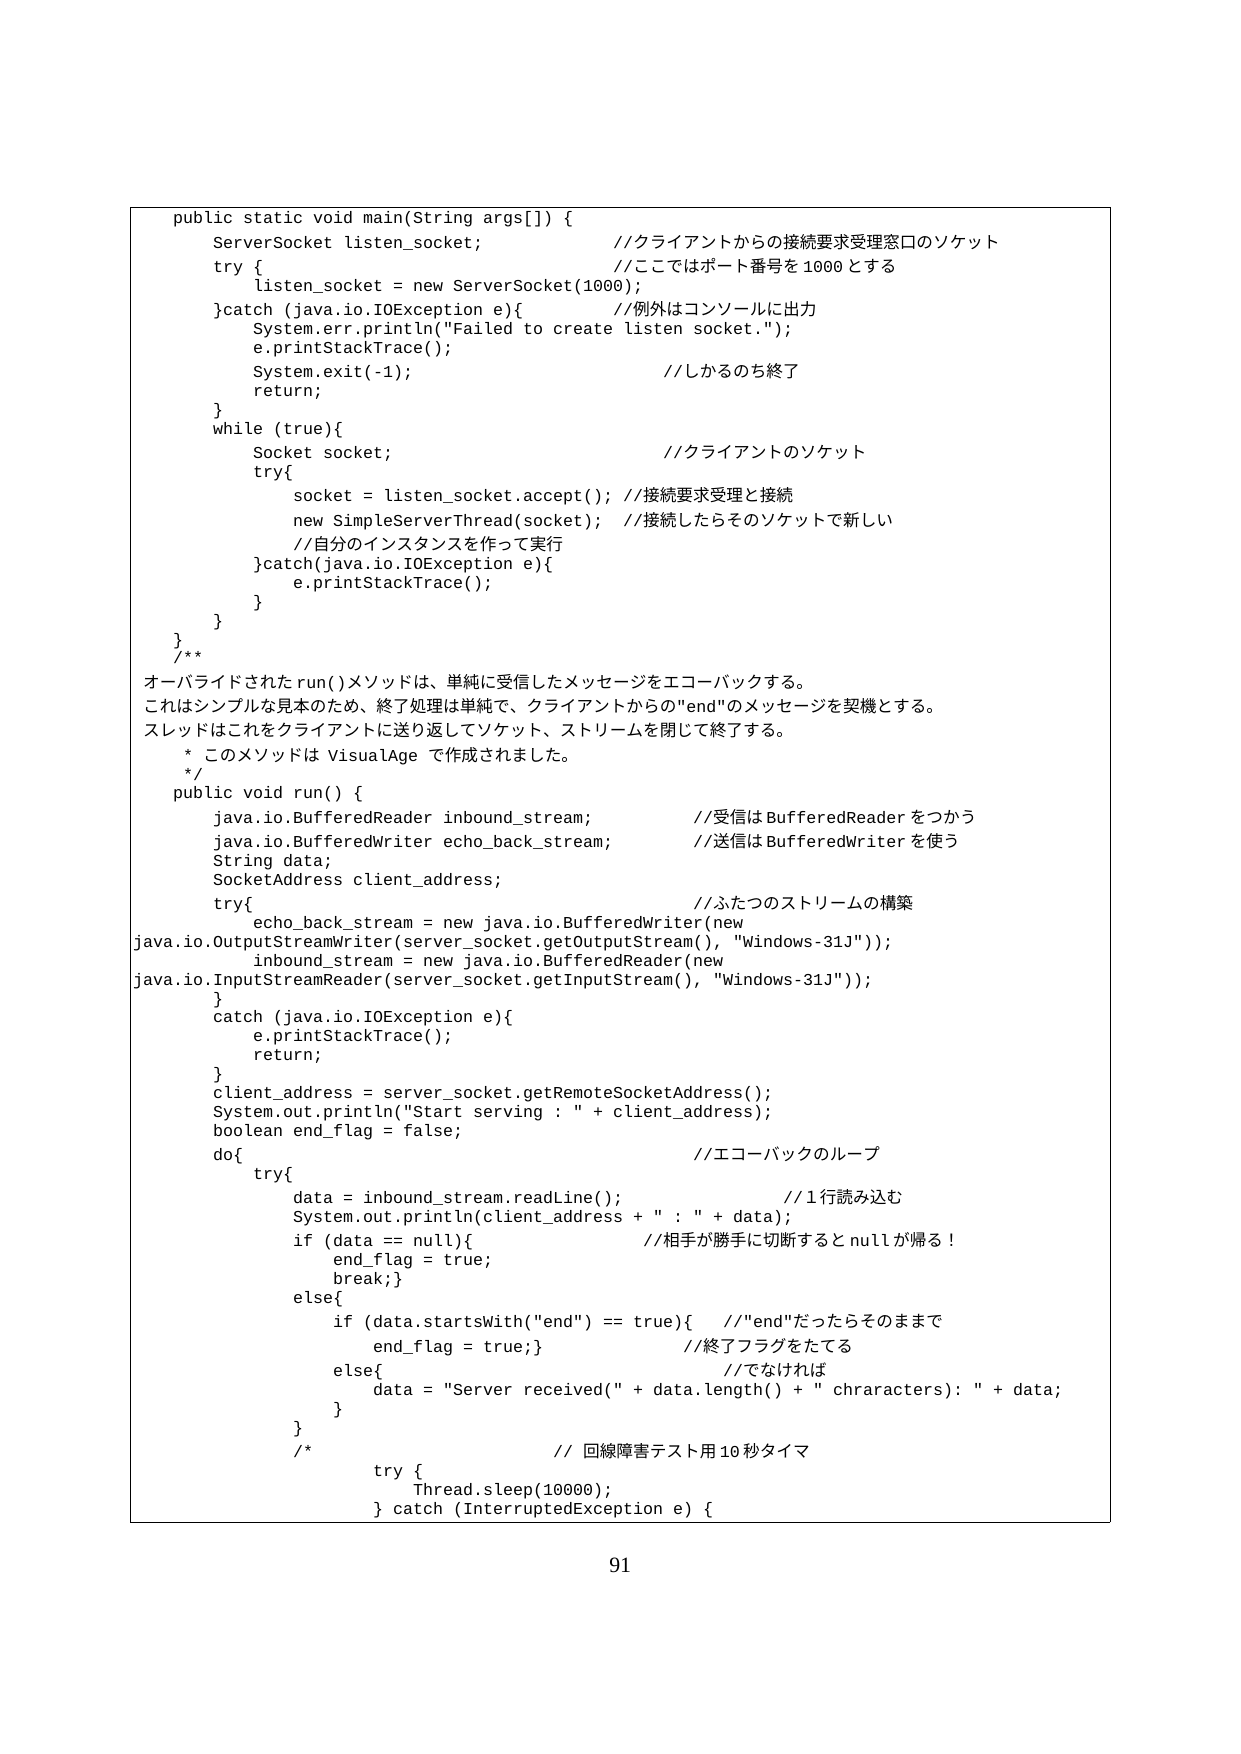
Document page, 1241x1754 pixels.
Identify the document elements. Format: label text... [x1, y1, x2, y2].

text public static void main(String args[]) { [131, 208, 1110, 226]
text } [131, 1416, 1110, 1435]
text Socket socket; //クライアントのソケット [131, 436, 1110, 461]
text これはシンプルな見本のため、終了処理は単純で、クライアントからの"end"のメッセージを契機とする。 [131, 690, 1110, 714]
text System.err.println("Failed to create listen socket."); [131, 318, 1110, 336]
text }catch(java.io.IOException e){ [131, 553, 1110, 571]
text catch (java.io.IOException e){ [131, 1006, 1110, 1025]
text /* // 回線障害テスト用10秒タイマ [131, 1435, 1110, 1459]
text else{ //でなければ [131, 1354, 1110, 1378]
text String data; [131, 850, 1110, 868]
text /** [131, 647, 1110, 666]
text try { //ここではポート番号を1000とする [131, 250, 1110, 274]
text } [131, 987, 1110, 1006]
text */ [131, 763, 1110, 782]
text } [131, 590, 1110, 609]
text if (data.startsWith("end") == true){ //"end"だったらそのままで [131, 1305, 1110, 1330]
text try{ [131, 1162, 1110, 1181]
text System.exit(-1); //しかるのち終了 [131, 355, 1110, 380]
text Thread.sleep(10000); [131, 1478, 1110, 1497]
text public void run() { [131, 782, 1110, 801]
text try{ [131, 461, 1110, 479]
text end_flag = true;} //終了フラグをたてる [131, 1330, 1110, 1354]
text do{ //エコーバックのループ [131, 1138, 1110, 1162]
text }catch (java.io.IOException e){ //例外はコンソールに出力 [131, 293, 1110, 318]
text boolean end_flag = false; [131, 1119, 1110, 1138]
text else{ [131, 1287, 1110, 1305]
text } [131, 398, 1110, 417]
text } [131, 628, 1110, 647]
text } [131, 1397, 1110, 1416]
text return; [131, 1044, 1110, 1063]
text //自分のインスタンスを作って実行 [131, 528, 1110, 553]
text data = "Server received(" + data.length() + " chraracters): " + data; [131, 1378, 1110, 1397]
text java.io.BufferedReader inbound_stream; //受信はBufferedReaderをつかう [131, 801, 1110, 825]
text while (true){ [131, 417, 1110, 436]
text new SimpleServerThread(socket); //接続したらそのソケットで新しい [131, 504, 1110, 528]
text ServerSocket listen_socket; //クライアントからの接続要求受理窓口のソケット [131, 226, 1110, 250]
text System.out.println(client_address + " : " + data); [131, 1206, 1110, 1224]
text オーバライドされたrun()メソッドは、単純に受信したメッセージをエコーバックする。 [131, 666, 1110, 690]
text e.printStackTrace(); [131, 571, 1110, 590]
text return; [131, 380, 1110, 398]
text break;} [131, 1268, 1110, 1287]
text socket = listen_socket.accept(); //接続要求受理と接続 [131, 479, 1110, 504]
text スレッドはこれをクライアントに送り返してソケット、ストリームを閉じて終了する。 [131, 714, 1110, 739]
text } [131, 609, 1110, 628]
text echo_back_stream = new java.io.BufferedWriter(new java.io.OutputStreamWriter(server_socket.getOutputStream(), "Windows-31J")); [131, 912, 1110, 949]
text end_flag = true; [131, 1249, 1110, 1268]
text inbound_stream = new java.io.BufferedReader(new java.io.InputStreamReader(server_socket.getInputStream(), "Windows-31J")); [131, 949, 1110, 987]
text e.printStackTrace(); [131, 336, 1110, 355]
text if (data == null){ //相手が勝手に切断するとnullが帰る！ [131, 1224, 1110, 1249]
text data = inbound_stream.readLine(); //１行読み込む [131, 1181, 1110, 1206]
text client_address = server_socket.getRemoteSocketAddress(); [131, 1081, 1110, 1100]
text e.printStackTrace(); [131, 1025, 1110, 1044]
text try { [131, 1459, 1110, 1478]
text SocketAddress client_address; [131, 868, 1110, 887]
text listen_socket = new ServerSocket(1000); [131, 274, 1110, 293]
text * このメソッドは VisualAge で作成されました。 [131, 739, 1110, 763]
text java.io.BufferedWriter echo_back_stream; //送信はBufferedWriterを使う [131, 825, 1110, 850]
text System.out.println("Start serving : " + client_address); [131, 1100, 1110, 1119]
text try{ //ふたつのストリームの構築 [131, 887, 1110, 912]
text } catch (InterruptedException e) { [131, 1497, 1110, 1522]
text } [131, 1063, 1110, 1081]
